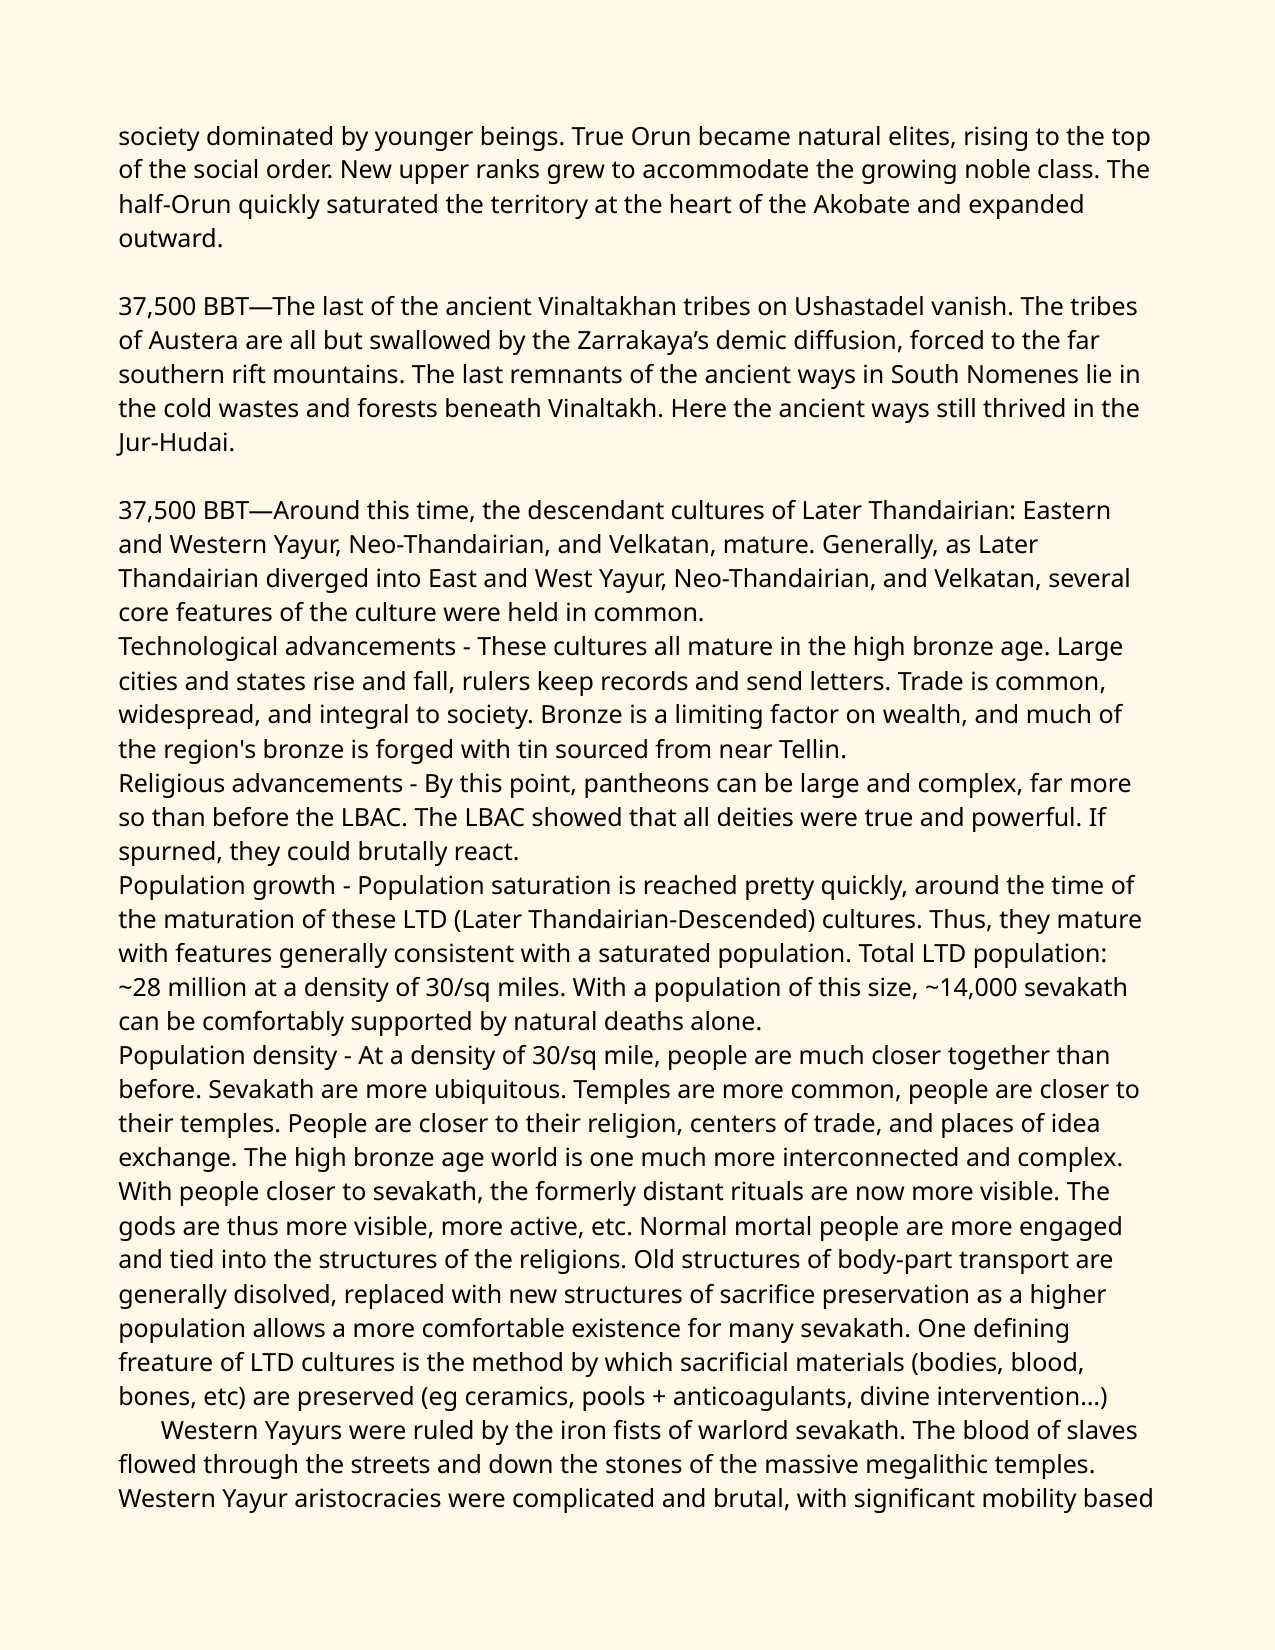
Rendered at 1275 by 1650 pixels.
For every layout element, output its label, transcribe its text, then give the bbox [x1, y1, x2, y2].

text 37,500 BBT—Around this time, the descendant cultures of Later Thandairian: Eastern and Western Yayur, Neo-Thandairian, and Velkatan, mature. Generally, as Later Thandairian diverged into East and West Yayur, Neo-Thandairian, and Velkatan, several core features of the culture were held in common. [118, 493, 1157, 629]
text Religious advancements - By this point, pantheons can be large and complex, far more so than before the LBAC. The LBAC showed that all deities were true and powerful. If spurned, they could brutally react. [118, 765, 1157, 867]
text society dominated by younger beings. True Orun became natural elites, rising to the top of the social order. New upper ranks grew to accommodate the growing noble class. The half-Orun quickly saturated the territory at the heart of the Akobate and expanded outward. [118, 118, 1157, 254]
text Population growth - Population saturation is reached pretty quickly, around the time of the maturation of these LTD (Later Thandairian-Descended) cultures. Thus, they mature with features generally consistent with a saturated population. Total LTD population: ~28 million at a density of 30/sq miles. With a population of this size, ~14,000 sevakath can be comfortably supported by natural deaths alone. [118, 867, 1157, 1038]
text Western Yayurs were ruled by the iron fists of warlord sevakath. The blood of slaves flowed through the streets and down the stones of the massive megalithic temples. Western Yayur aristocracies were complicated and brutal, with significant mobility based [118, 1412, 1157, 1515]
text 37,500 BBT—The last of the ancient Vinaltakhan tribes on Ushastadel vanish. The tribes of Austera are all but swallowed by the Zarrakaya’s demic diffusion, forced to the far southern rift mountains. The last remnants of the ancient ways in South Nomenes lie in the cold wastes and forests beneath Vinaltakh. Here the ancient ways still thrived in the Jur-Hudai. [118, 288, 1157, 459]
text Technological advancements - These cultures all mature in the high bronze age. Large cities and states rise and fall, rulers keep records and send letters. Trade is common, widespread, and integral to society. Bronze is a limiting factor on wealth, and much of the region's bronze is forged with tin sourced from near Tellin. [118, 629, 1157, 765]
text Population density - At a density of 30/sq mile, people are much closer together than before. Sevakath are more ubiquitous. Temples are more common, people are closer to their temples. People are closer to their religion, centers of trade, and places of idea exchange. The high bronze age world is one much more interconnected and complex. With people closer to sevakath, the formerly distant rituals are now more visible. The gods are thus more visible, more active, etc. Normal mortal people are more engaged and tied into the structures of the religions. Old structures of body-part transport are generally disolved, replaced with new structures of sacrifice preservation as a higher population allows a more comfortable existence for many sevakath. One defining freature of LTD cultures is the method by which sacrificial materials (bodies, blood, bones, etc) are preserved (eg ceramics, pools + anticoagulants, divine intervention…) [118, 1038, 1157, 1412]
